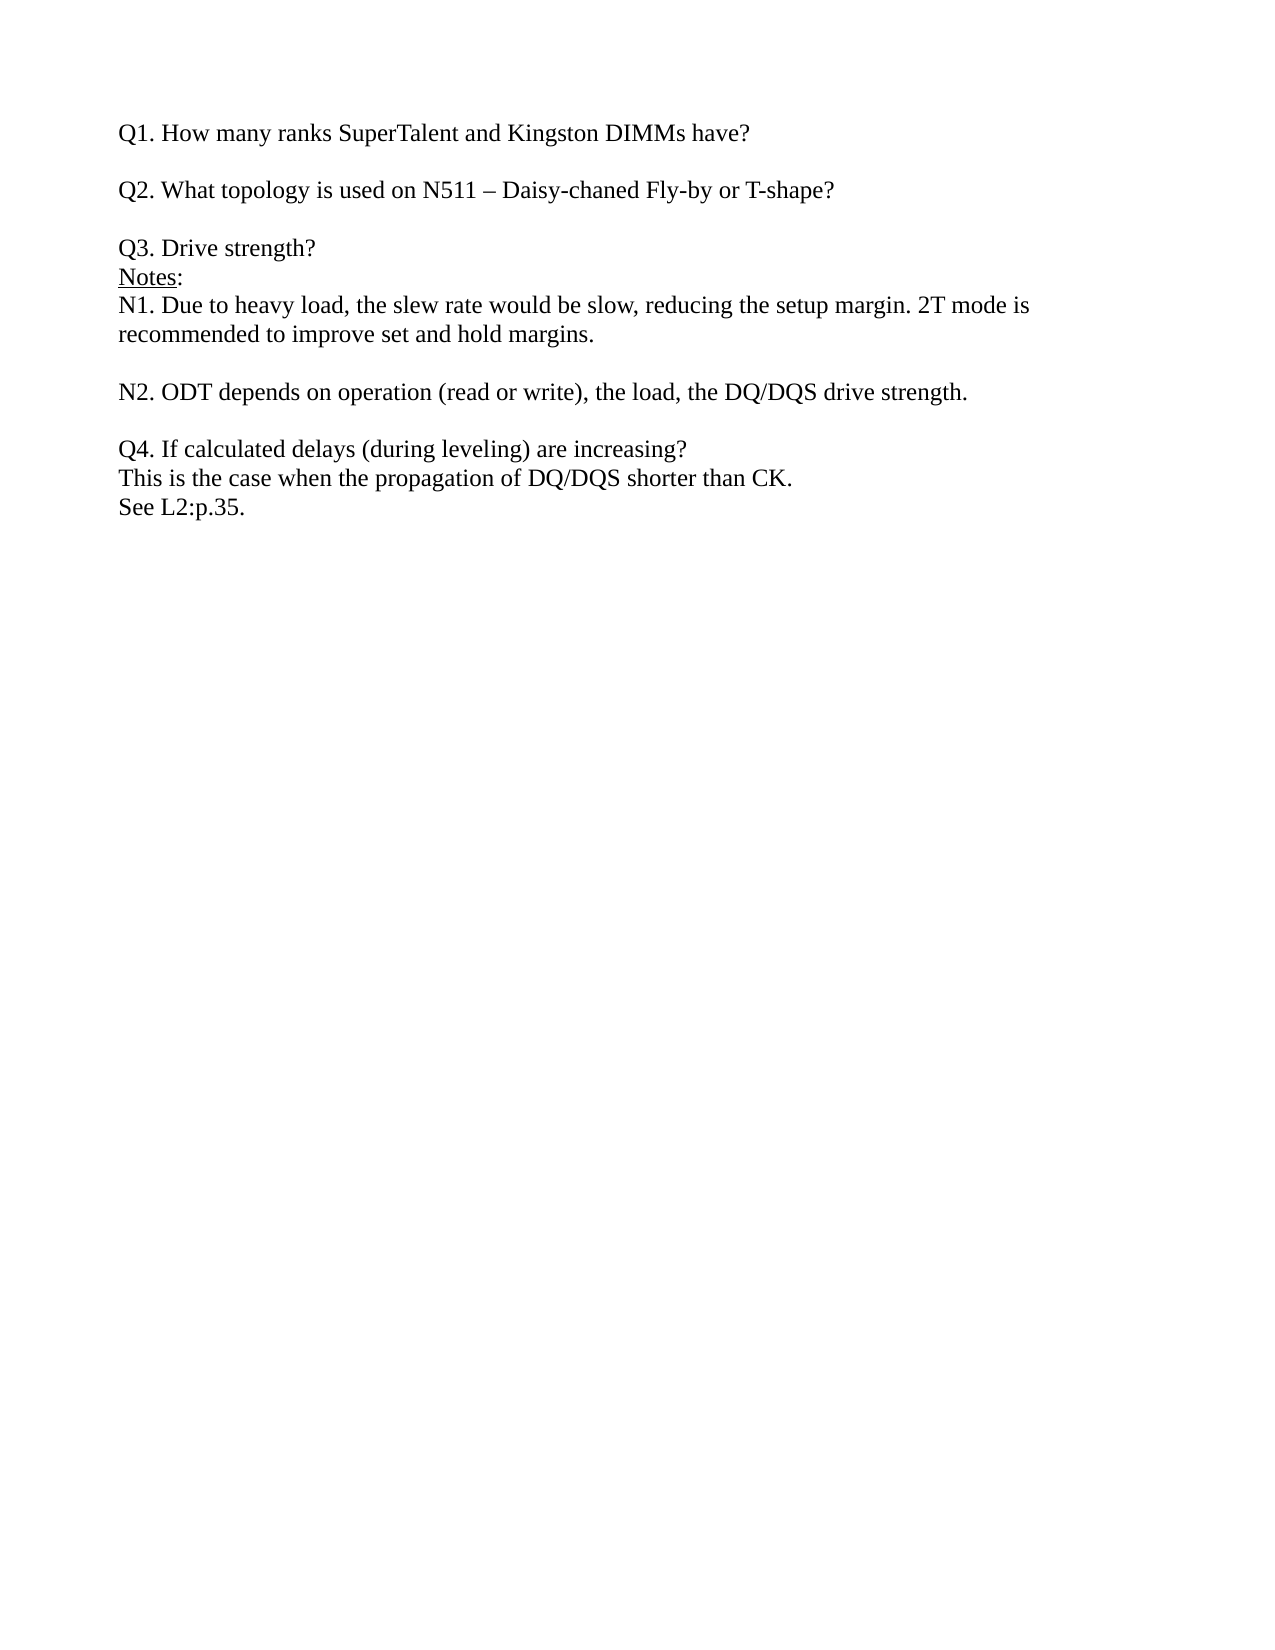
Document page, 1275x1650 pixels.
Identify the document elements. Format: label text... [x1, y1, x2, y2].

text Q2. What topology is used on N511 – Daisy-chaned Fly-by or T-shape? [118, 176, 1157, 204]
text This is the case when the propagation of DQ/DQS shorter than CK. [118, 463, 1157, 492]
text Q4. If calculated delays (during leveling) are increasing? [118, 434, 1157, 463]
text Q3. Drive strength? [118, 233, 1157, 262]
text See L2:p.35. [118, 492, 1157, 521]
text N1. Due to heavy load, the slew rate would be slow, reducing the setup margin. 2T mode is recommended to improve set and hold margins. [118, 291, 1157, 348]
text Q1. How many ranks SuperTalent and Kingston DIMMs have? [118, 118, 1157, 147]
text N2. ODT depends on operation (read or write), the load, the DQ/DQS drive strength. [118, 377, 1157, 406]
text Notes: [118, 262, 1157, 291]
